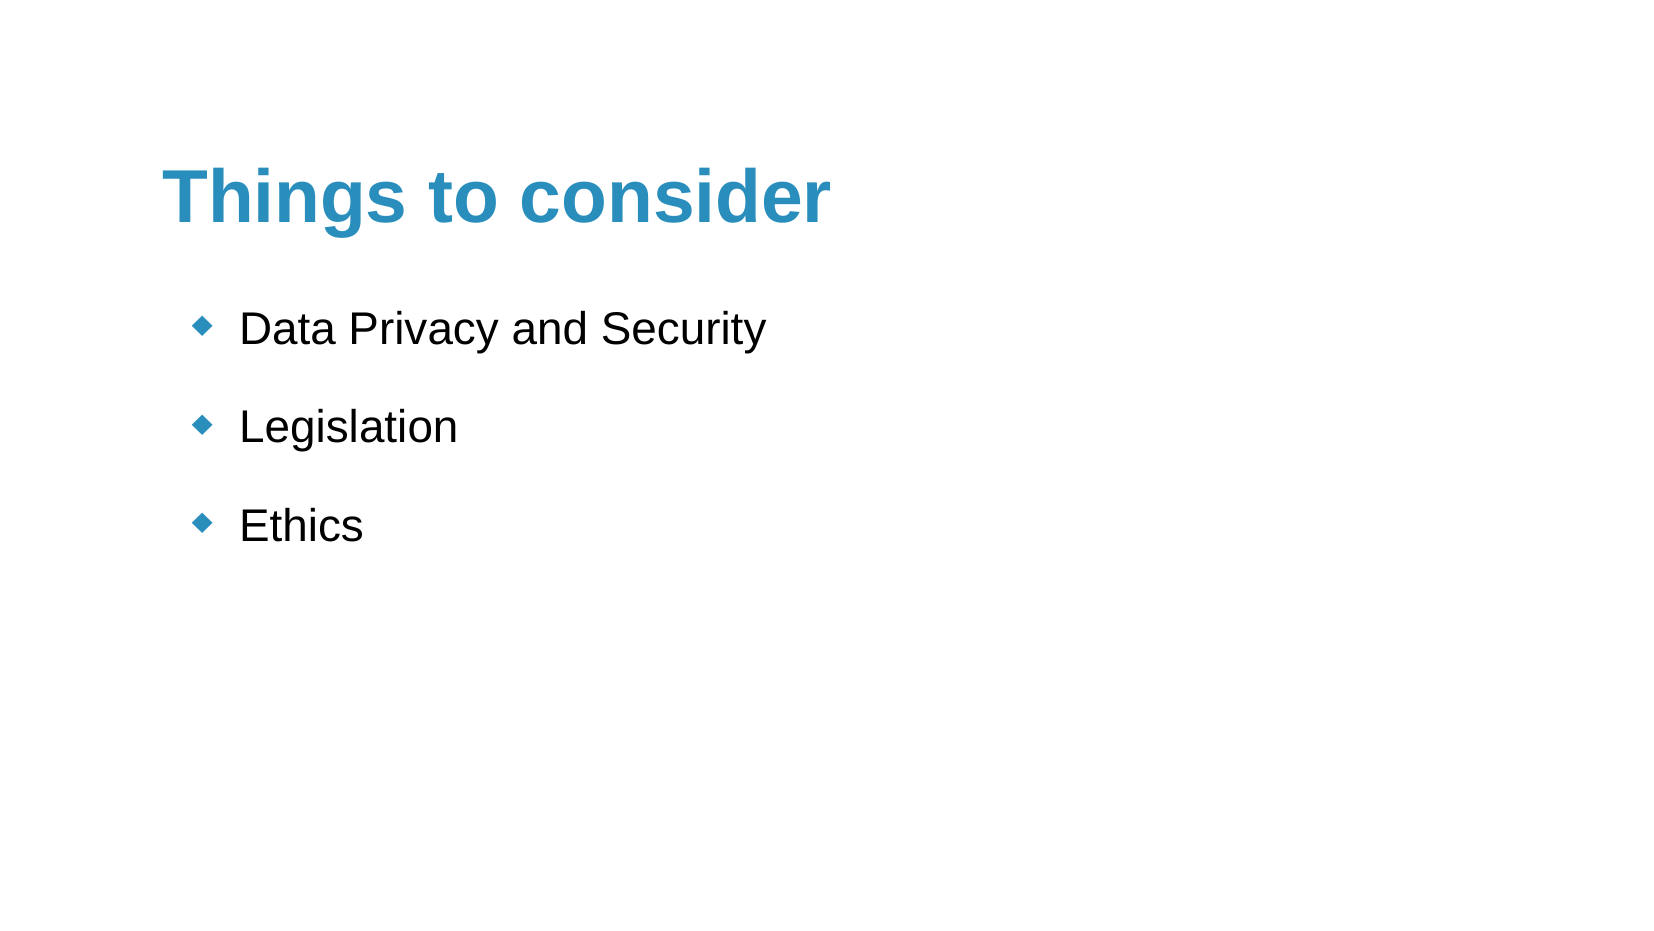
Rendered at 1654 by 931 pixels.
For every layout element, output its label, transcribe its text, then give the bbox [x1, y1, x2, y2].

text_box Things to consider [147, 147, 992, 274]
text_box Data Privacy and Security Legislation Ethics [177, 295, 1536, 920]
